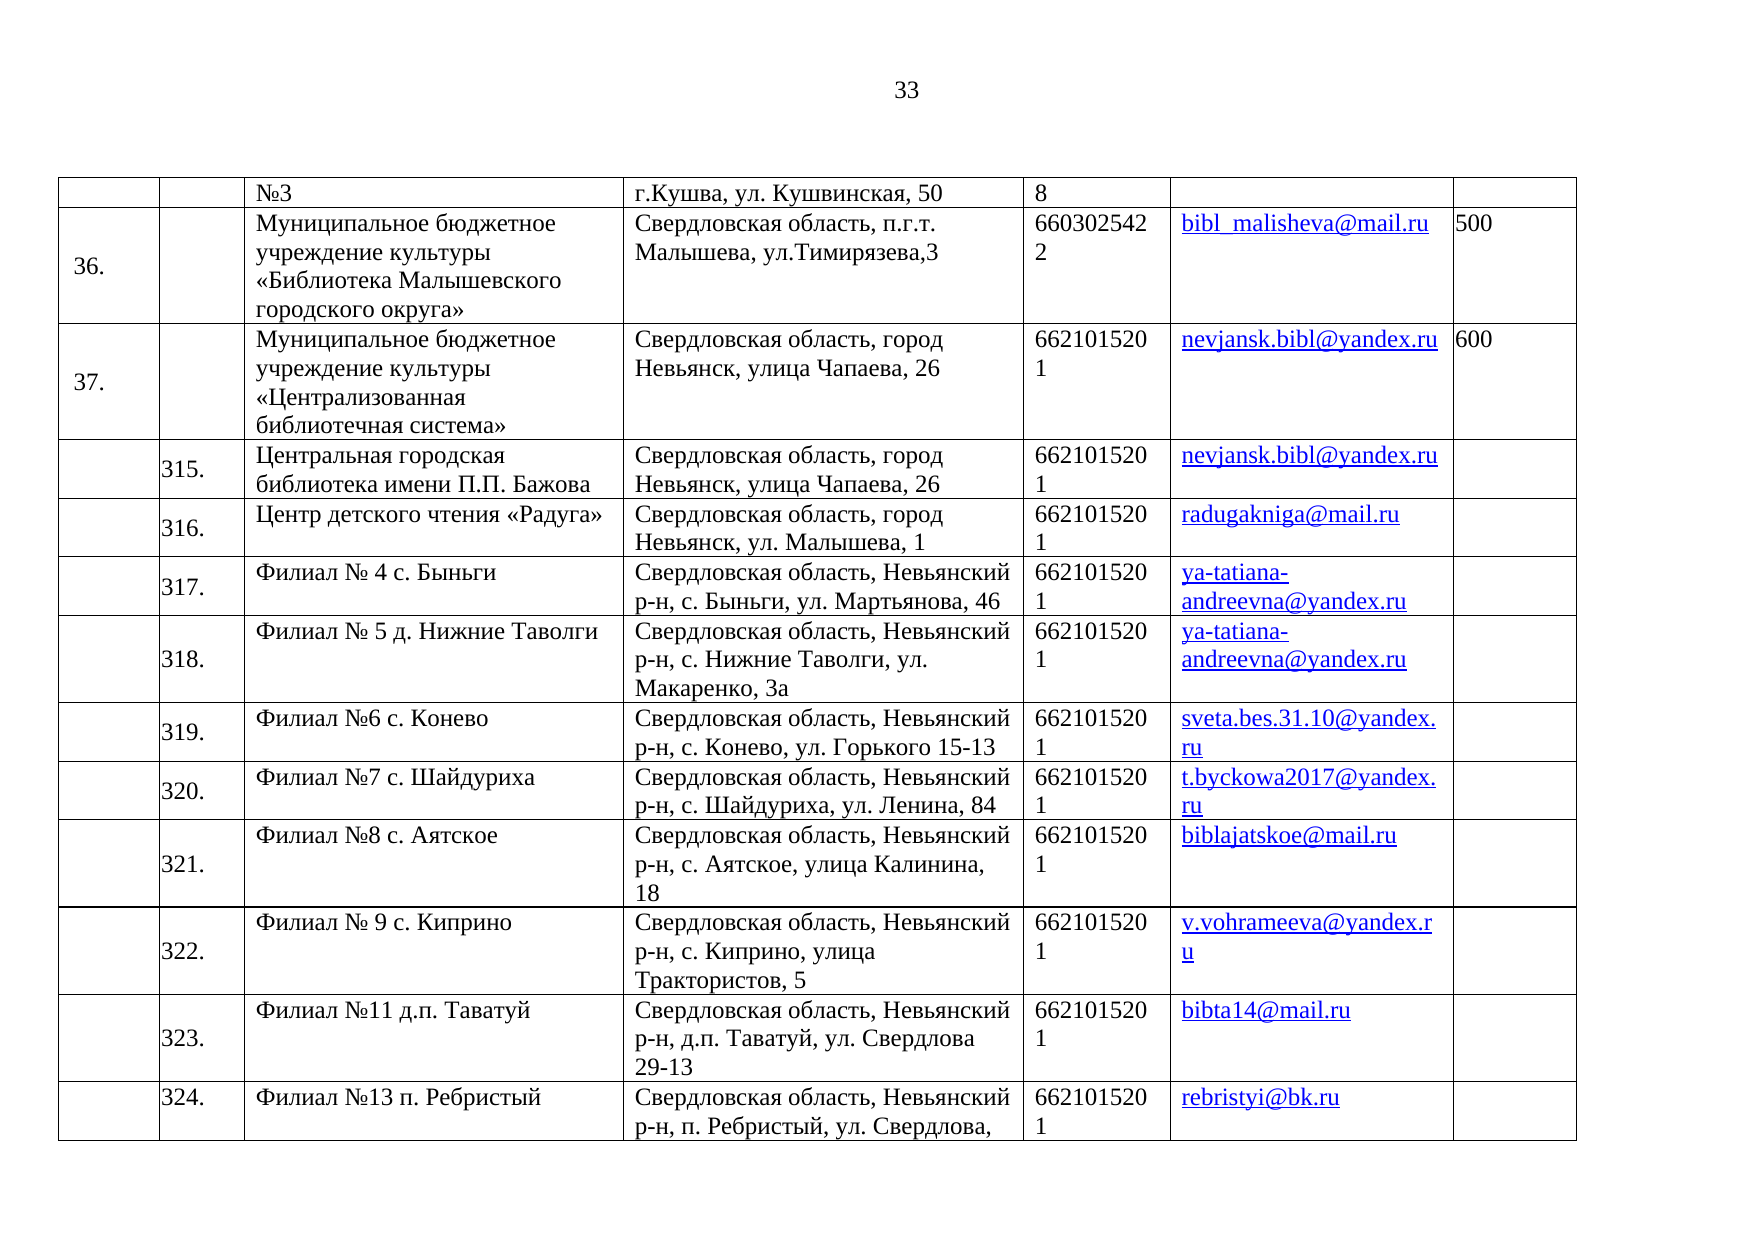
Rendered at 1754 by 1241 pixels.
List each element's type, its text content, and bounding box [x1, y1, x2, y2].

table_cell Муниципальное бюджетное учреждение культуры «Библиотека Малышевского городского округа» [245, 208, 623, 323]
table_cell [59, 762, 159, 819]
table_cell t.byckowa2017@yandex.ru [1171, 762, 1453, 819]
table_cell Свердловская область, Невьянский р-н, с. Конево, ул. Горького 15-13 [624, 703, 1023, 761]
table_cell Свердловская область, п.г.т. Малышева, ул.Тимирязева,3 [624, 208, 1023, 323]
table_cell Свердловская область, Невьянский р-н, с. Киприно, улица Трактористов, 5 [624, 908, 1023, 994]
table_cell 6621015201 [1024, 616, 1170, 702]
table_cell [160, 703, 244, 761]
table_cell sveta.bes.31.10@yandex.ru [1171, 703, 1453, 761]
table_cell [160, 557, 244, 615]
table_cell [160, 762, 244, 819]
table_cell Свердловская область, город Невьянск, улица Чапаева, 26 [624, 440, 1023, 498]
table_cell 6621015201 [1024, 324, 1170, 439]
table_cell [160, 499, 244, 556]
table_cell nevjansk.bibl@yandex.ru [1171, 440, 1453, 498]
table_cell г.Кушва, ул. Кушвинская, 50 [624, 178, 1023, 207]
table_cell ya-tatiana-andreevna@yandex.ru [1171, 616, 1453, 702]
table_cell Филиал № 9 с. Киприно [245, 908, 623, 994]
table_cell Свердловская область, Невьянский р-н, д.п. Таватуй, ул. Свердлова 29-13 [624, 995, 1023, 1081]
table_cell [59, 908, 159, 994]
table_cell [1454, 908, 1576, 994]
table_cell [160, 440, 244, 498]
table_cell bibl_malisheva@mail.ru [1171, 208, 1453, 323]
table_cell 6621015201 [1024, 762, 1170, 819]
table_cell №3 [245, 178, 623, 207]
table_cell 6621015201 [1024, 440, 1170, 498]
table_cell [160, 208, 244, 323]
table_cell [59, 820, 159, 906]
table_cell [160, 616, 244, 702]
table_cell [59, 995, 159, 1081]
table_cell Свердловская область, Невьянский р-н, п. Ребристый, ул. Свердлова, [624, 1082, 1023, 1139]
table_cell Филиал № 4 с. Быньги [245, 557, 623, 615]
table_cell 6621015201 [1024, 499, 1170, 556]
table_cell [160, 324, 244, 439]
table_cell 6621015201 [1024, 1082, 1170, 1139]
table_cell 6621015201 [1024, 908, 1170, 994]
table_cell [59, 557, 159, 615]
table_cell [160, 995, 244, 1081]
table_cell 6603025422 [1024, 208, 1170, 323]
table_cell 6621015201 [1024, 703, 1170, 761]
table_cell radugakniga@mail.ru [1171, 499, 1453, 556]
table_cell [160, 178, 244, 207]
table_cell biblajatskoe@mail.ru [1171, 820, 1453, 906]
table_cell bibta14@mail.ru [1171, 995, 1453, 1081]
table_cell 8 [1024, 178, 1170, 207]
table_cell [59, 208, 159, 323]
table_cell nevjansk.bibl@yandex.ru [1171, 324, 1453, 439]
table_cell Филиал №11 д.п. Таватуй [245, 995, 623, 1081]
table_cell [1454, 995, 1576, 1081]
table_cell [1454, 499, 1576, 556]
table_cell Свердловская область, Невьянский р-н, с. Аятское, улица Калинина, 18 [624, 820, 1023, 906]
table_cell rebristyi@bk.ru [1171, 1082, 1453, 1139]
table_cell [1454, 557, 1576, 615]
table_cell Центральная городская библиотека имени П.П. Бажова [245, 440, 623, 498]
table_cell ya-tatiana-andreevna@yandex.ru [1171, 557, 1453, 615]
table_cell [59, 1082, 159, 1139]
table_cell 6621015201 [1024, 820, 1170, 906]
table_cell [1454, 762, 1576, 819]
table_cell Филиал №8 с. Аятское [245, 820, 623, 906]
table_cell [160, 820, 244, 906]
table_cell [160, 908, 244, 994]
table_cell Филиал №6 с. Конево [245, 703, 623, 761]
table_cell Свердловская область, Невьянский р-н, с. Шайдуриха, ул. Ленина, 84 [624, 762, 1023, 819]
table_cell [1454, 440, 1576, 498]
table_cell Центр детского чтения «Радуга» [245, 499, 623, 556]
table_cell [59, 324, 159, 439]
table_cell Свердловская область, город Невьянск, ул. Малышева, 1 [624, 499, 1023, 556]
table_cell [59, 703, 159, 761]
table_cell [1171, 178, 1453, 207]
table_cell Свердловская область, Невьянский р-н, с. Нижние Таволги, ул. Макаренко, 3а [624, 616, 1023, 702]
table_cell [59, 440, 159, 498]
table_cell [160, 1082, 244, 1139]
table_cell [1454, 1082, 1576, 1139]
table_cell [59, 499, 159, 556]
table_cell Филиал № 5 д. Нижние Таволги [245, 616, 623, 702]
table_cell Филиал №7 с. Шайдуриха [245, 762, 623, 819]
table_cell [59, 178, 159, 207]
table_cell [1454, 820, 1576, 906]
table_cell Филиал №13 п. Ребристый [245, 1082, 623, 1139]
table_cell Свердловская область, Невьянский р-н, с. Быньги, ул. Мартьянова, 46 [624, 557, 1023, 615]
table_cell [1454, 703, 1576, 761]
table_cell 6621015201 [1024, 995, 1170, 1081]
table_cell Муниципальное бюджетное учреждение культуры «Централизованная библиотечная система» [245, 324, 623, 439]
table_cell [1454, 616, 1576, 702]
table_cell [1454, 178, 1576, 207]
table_cell 500 [1454, 208, 1576, 323]
table_cell 6621015201 [1024, 557, 1170, 615]
table_cell Свердловская область, город Невьянск, улица Чапаева, 26 [624, 324, 1023, 439]
table_cell 600 [1454, 324, 1576, 439]
table_cell [59, 616, 159, 702]
table_cell v.vohrameeva@yandex.ru [1171, 908, 1453, 994]
